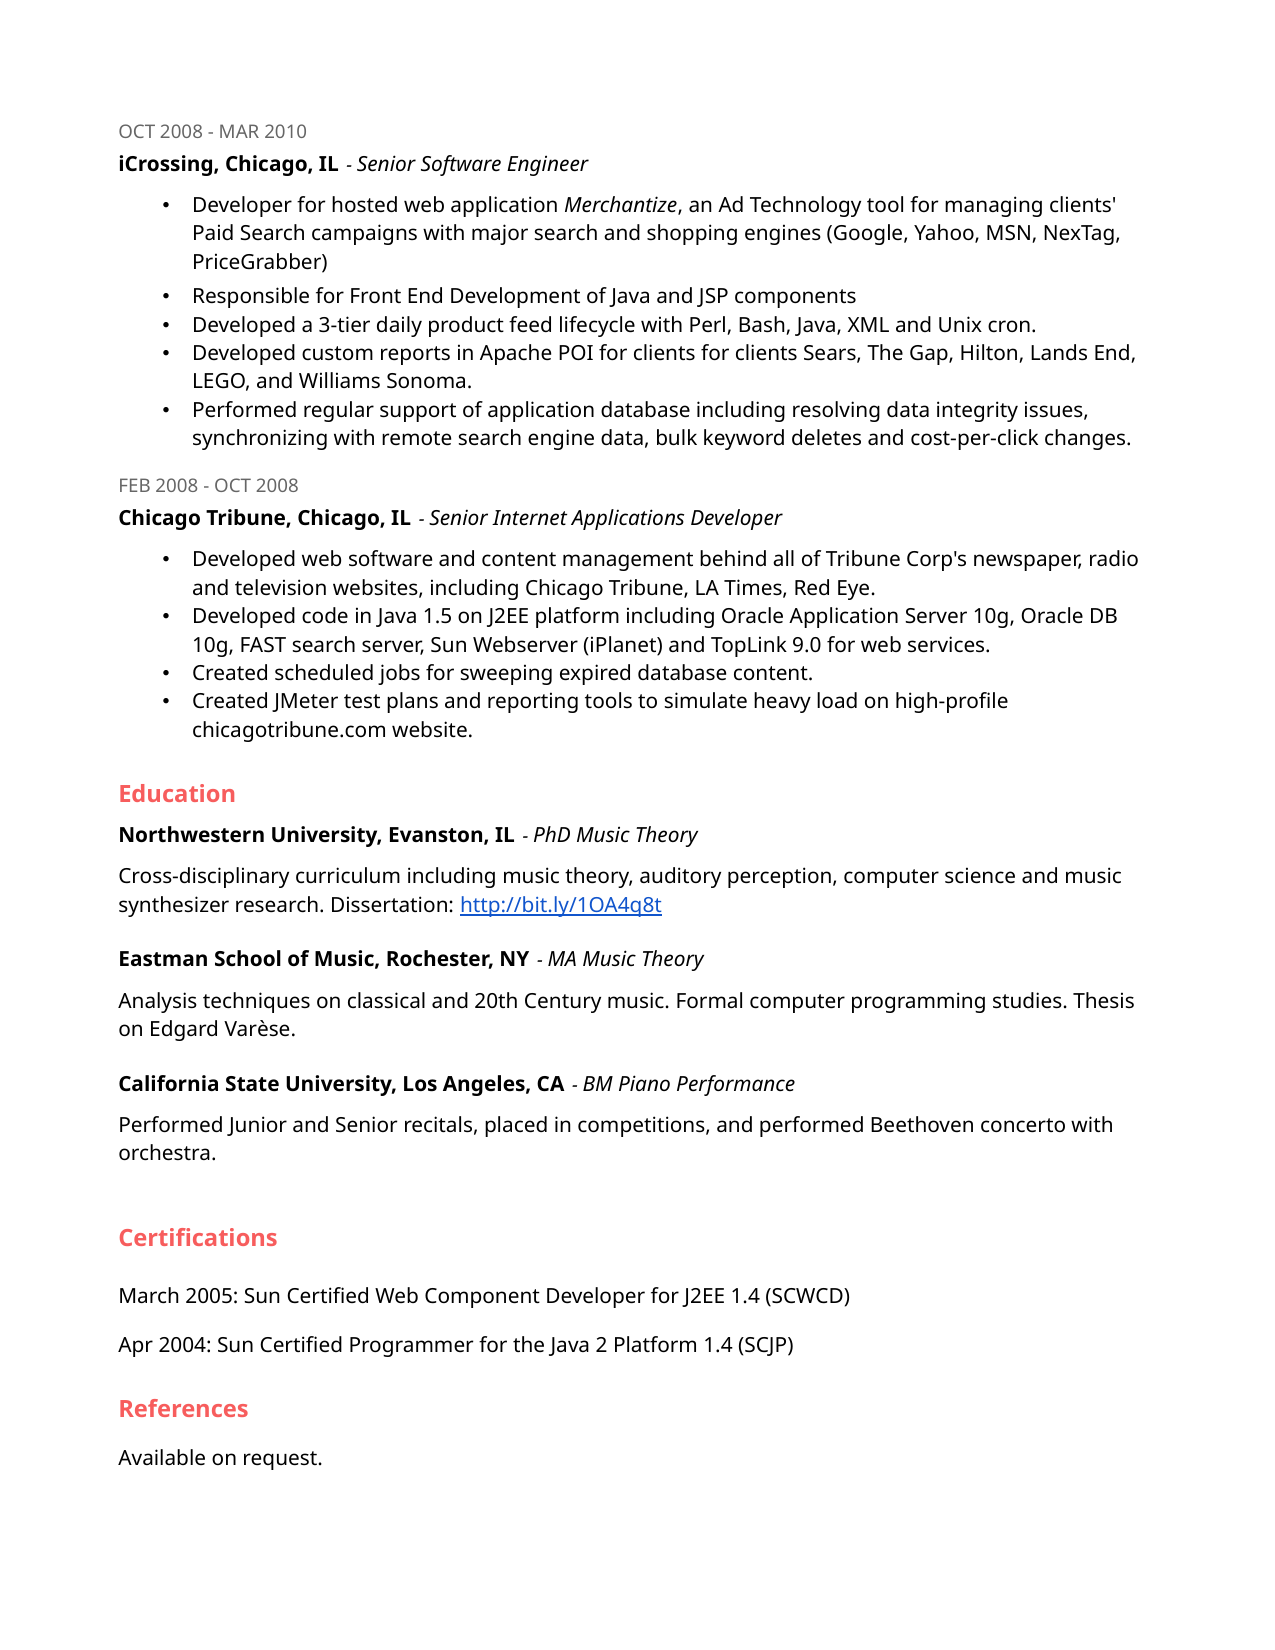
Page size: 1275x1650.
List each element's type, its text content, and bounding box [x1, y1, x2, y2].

subtitle OCT 2008 - MAR 2010 [118, 118, 1157, 144]
list Developer for hosted web application Merchantize, an Ad Technology tool for managing clients' Paid Search campaigns with major search and shopping engines (Google, Yahoo, MSN, NexTag, PriceGrabber) [162, 190, 1157, 275]
subtitle Eastman School of Music, Rochester, NY - MA Music Theory [118, 939, 1157, 973]
list Developed a 3-tier daily product feed lifecycle with Perl, Bash, Java, XML and Unix cron. [162, 310, 1157, 338]
list Developed code in Java 1.5 on J2EE platform including Oracle Application Server 10g, Oracle DB 10g, FAST search server, Sun Webserver (iPlanet) and TopLink 9.0 for web services. [162, 601, 1157, 658]
text Apr 2004: Sun Certified Programmer for the Java 2 Platform 1.4 (SCJP) [118, 1330, 1157, 1359]
text March 2005: Sun Certified Web Component Developer for J2EE 1.4 (SCWCD) [118, 1281, 1157, 1309]
list Performed regular support of application database including resolving data integrity issues, synchronizing with remote search engine data, bulk keyword deletes and cost-per-click changes. [162, 395, 1157, 452]
subtitle Chicago Tribune, Chicago, IL - Senior Internet Applications Developer [118, 498, 1157, 532]
subtitle FEB 2008 - OCT 2008 [118, 473, 1157, 498]
list Developed web software and content management behind all of Tribune Corp's newspaper, radio and television websites, including Chicago Tribune, LA Times, Red Eye. [162, 544, 1157, 601]
subtitle Education [118, 777, 1157, 809]
list Created scheduled jobs for sweeping expired database content. [162, 658, 1157, 687]
list Developed custom reports in Apache POI for clients for clients Sears, The Gap, Hilton, Lands End, LEGO, and Williams Sonoma. [162, 338, 1157, 395]
text Cross-disciplinary curriculum including music theory, auditory perception, computer science and music synthesizer research. Dissertation: http://bit.ly/1OA4q8t [118, 862, 1157, 918]
subtitle Certifications [118, 1200, 1157, 1258]
list Created JMeter test plans and reporting tools to simulate heavy load on high-profile chicagotribune.com website. [162, 687, 1157, 743]
list Responsible for Front End Development of Java and JSP components [162, 281, 1157, 310]
text Available on request. [118, 1443, 1157, 1471]
subtitle References [118, 1392, 1157, 1424]
subtitle Northwestern University, Evanston, IL - PhD Music Theory [118, 815, 1157, 849]
subtitle iCrossing, Chicago, IL - Senior Software Engineer [118, 144, 1157, 177]
text Performed Junior and Senior recitals, placed in competitions, and performed Beethoven concerto with orchestra. [118, 1110, 1157, 1167]
text Analysis techniques on classical and 20th Century music. Formal computer programming studies. Thesis on Edgard Varèse. [118, 986, 1157, 1043]
subtitle California State University, Los Angeles, CA - BM Piano Performance [118, 1064, 1157, 1097]
